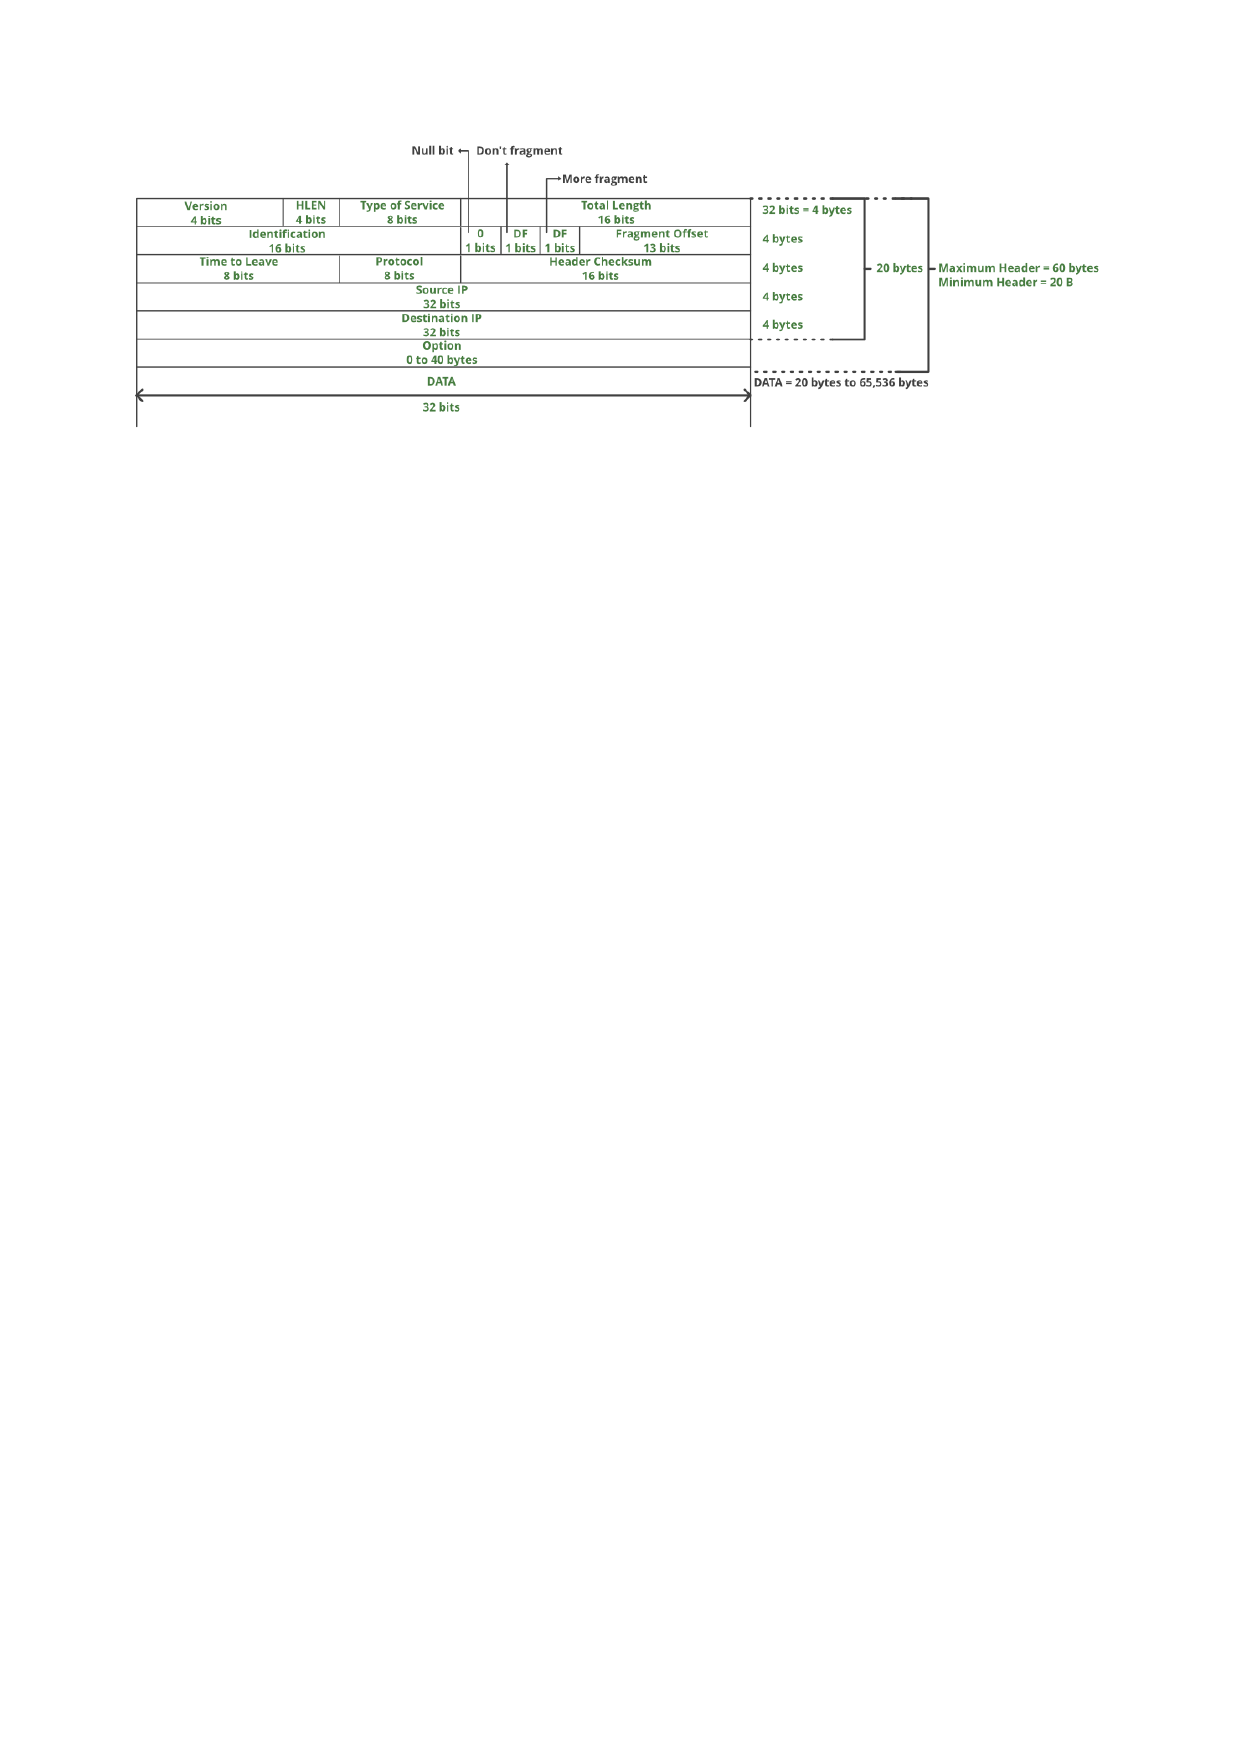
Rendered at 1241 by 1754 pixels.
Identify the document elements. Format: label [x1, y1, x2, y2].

table_cell [118, 471, 620, 500]
picture [118, 118, 1123, 443]
table_cell [620, 471, 1122, 500]
table_cell [118, 443, 1122, 471]
